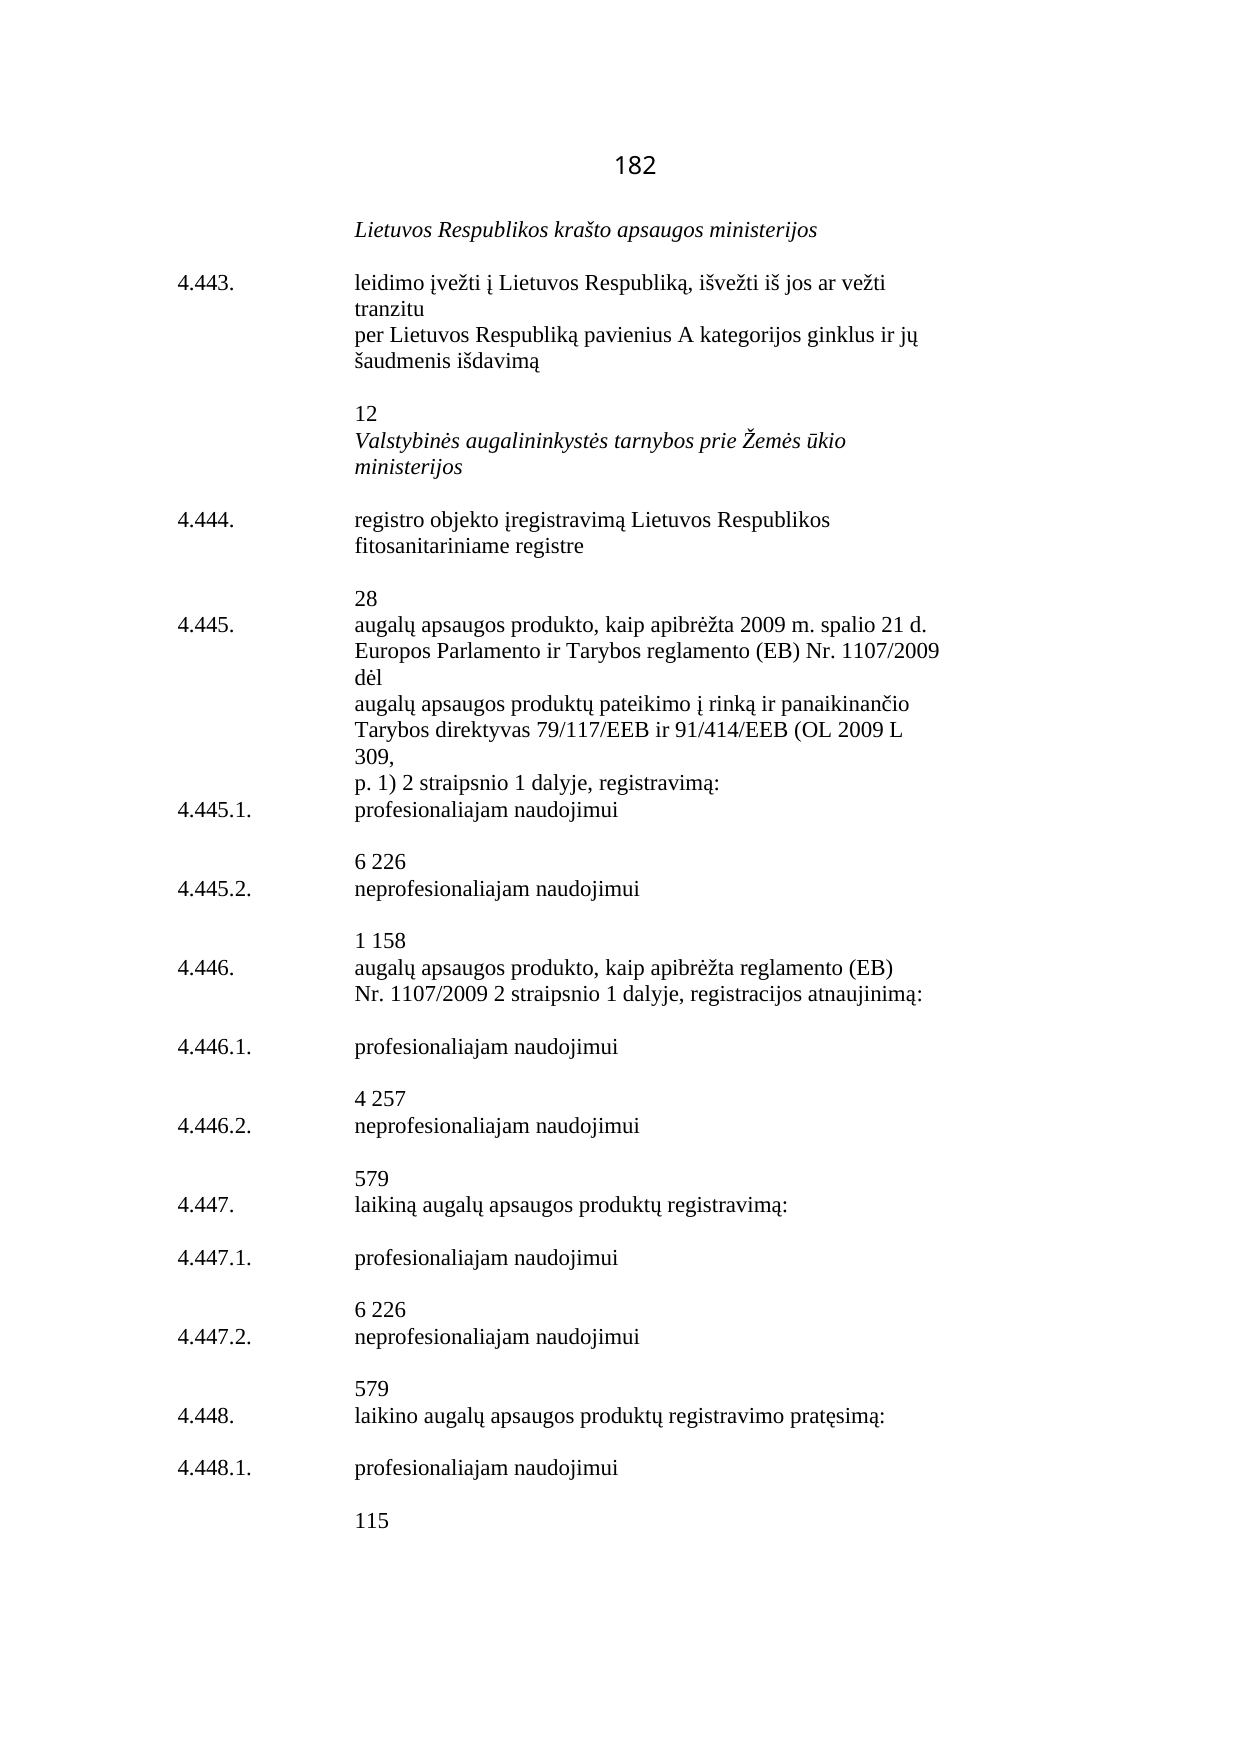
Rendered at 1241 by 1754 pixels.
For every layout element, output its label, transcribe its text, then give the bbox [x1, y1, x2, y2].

text 4.444. registro objekto įregistravimą Lietuvos Respublikos [177, 506, 945, 532]
text Nr. 1107/2009 2 straipsnio 1 dalyje, registracijos atnaujinimą: [354, 980, 945, 1033]
text 4.445.2. neprofesionaliajam naudojimui 1 158 [177, 875, 945, 954]
text Europos Parlamento ir Tarybos reglamento (EB) Nr. 1107/2009 dėl [354, 637, 945, 690]
text 4.447.2. neprofesionaliajam naudojimui 579 [177, 1323, 945, 1402]
text fitosanitariniame registre 28 [354, 532, 945, 611]
text 4.448. laikino augalų apsaugos produktų registravimo pratęsimą: [177, 1402, 945, 1454]
text Tarybos direktyvas 79/117/EEB ir 91/414/EEB (OL 2009 L 309, [354, 717, 945, 769]
text Valstybinės augalininkystės tarnybos prie Žemės ūkio ministerijos [354, 427, 945, 506]
text 4.443. leidimo įvežti į Lietuvos Respubliką, išvežti iš jos ar vežti tranzitu [177, 268, 945, 321]
text 4.447.1. profesionaliajam naudojimui 6 226 [177, 1244, 945, 1323]
text 4.445. augalų apsaugos produkto, kaip apibrėžta 2009 m. spalio 21 d. [177, 611, 945, 637]
text Lietuvos Respublikos krašto apsaugos ministerijos [354, 216, 945, 268]
text šaudmenis išdavimą 12 [354, 348, 945, 427]
text augalų apsaugos produktų pateikimo į rinką ir panaikinančio [354, 690, 945, 717]
text p. 1) 2 straipsnio 1 dalyje, registravimą: [354, 769, 945, 796]
text 4.446.2. neprofesionaliajam naudojimui 579 [177, 1112, 945, 1191]
text 4.446.1. profesionaliajam naudojimui 4 257 [177, 1033, 945, 1112]
text 4.448.1. profesionaliajam naudojimui 115 [177, 1454, 945, 1533]
text 4.446. augalų apsaugos produkto, kaip apibrėžta reglamento (EB) [177, 954, 945, 980]
text per Lietuvos Respubliką pavienius A kategorijos ginklus ir jų [354, 321, 945, 348]
text 4.445.1. profesionaliajam naudojimui 6 226 [177, 796, 945, 875]
text 4.447. laikiną augalų apsaugos produktų registravimą: [177, 1191, 945, 1244]
